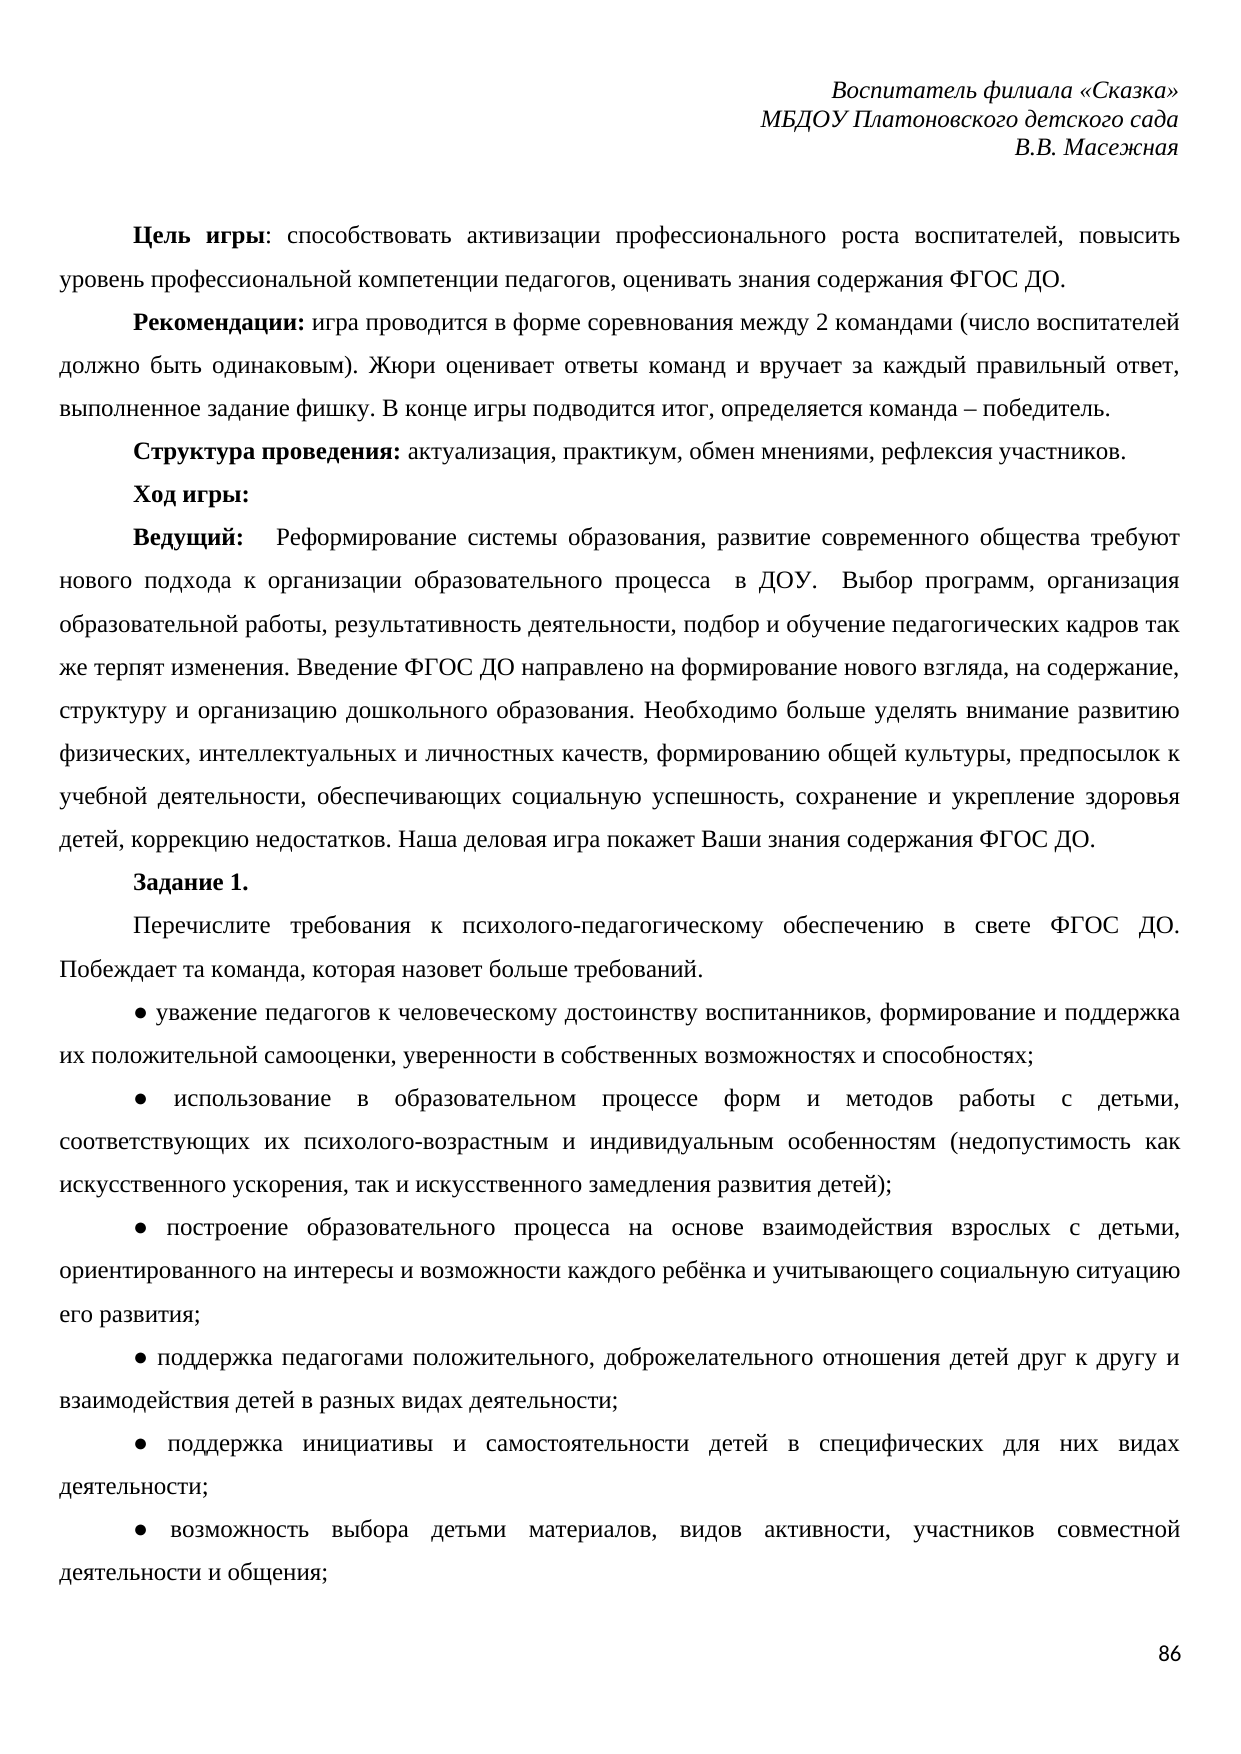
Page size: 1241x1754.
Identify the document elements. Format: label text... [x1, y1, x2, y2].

text В.В. Масежная [59, 132, 1181, 161]
text Структура проведения: актуализация, практикум, обмен мнениями, рефлексия участников. [59, 436, 1181, 465]
text Задание 1. [59, 867, 1181, 896]
text ● уважение педагогов к человеческому достоинству воспитанников, формирование и поддержка их положительной самооценки, уверенности в собственных возможностях и способностях; [59, 997, 1181, 1069]
text Воспитатель филиала «Сказка» [59, 75, 1181, 104]
text Ведущий: Реформирование системы образования, развитие современного общества требуют нового подхода к организации образовательного процесса в ДОУ. Выбор программ, организация образовательной работы, результативность деятельности, подбор и обучение педагогических кадров так же терпят изменения. Введение ФГОС ДО направлено на формирование нового взгляда, на содержание, структуру и организацию дошкольного образования. Необходимо больше уделять внимание развитию физических, интеллектуальных и личностных качеств, формированию общей культуры, предпосылок к учебной деятельности, обеспечивающих социальную успешность, сохранение и укрепление здоровья детей, коррекцию недостатков. Наша деловая игра покажет Ваши знания содержания ФГОС ДО. [59, 522, 1181, 853]
text ● поддержка педагогами положительного, доброжелательного отношения детей друг к другу и взаимодействия детей в разных видах деятельности; [59, 1342, 1181, 1414]
text Перечислите требования к психолого-педагогическому обеспечению в свете ФГОС ДО. Побеждает та команда, которая назовет больше требований. [59, 911, 1181, 982]
text Ход игры: [59, 479, 1181, 508]
text ● использование в образовательном процессе форм и методов работы с детьми, соответствующих их психолого-возрастным и индивидуальным особенностям (недопустимость как искусственного ускорения, так и искусственного замедления развития детей); [59, 1083, 1181, 1198]
text ● поддержка инициативы и самостоятельности детей в специфических для них видах деятельности; [59, 1428, 1181, 1500]
text МБДОУ Платоновского детского сада [59, 104, 1181, 132]
text Цель игры: способствовать активизации профессионального роста воспитателей, повысить уровень профессиональной компетенции педагогов, оценивать знания содержания ФГОС ДО. [59, 221, 1181, 292]
text ● возможность выбора детьми материалов, видов активности, участников совместной деятельности и общения; [59, 1514, 1181, 1586]
text ● построение образовательного процесса на основе взаимодействия взрослых с детьми, ориентированного на интересы и возможности каждого ребёнка и учитывающего социальную ситуацию его развития; [59, 1212, 1181, 1327]
text Рекомендации: игра проводится в форме соревнования между 2 командами (число воспитателей должно быть одинаковым). Жюри оценивает ответы команд и вручает за каждый правильный ответ, выполненное задание фишку. В конце игры подводится итог, определяется команда – победитель. [59, 307, 1181, 422]
